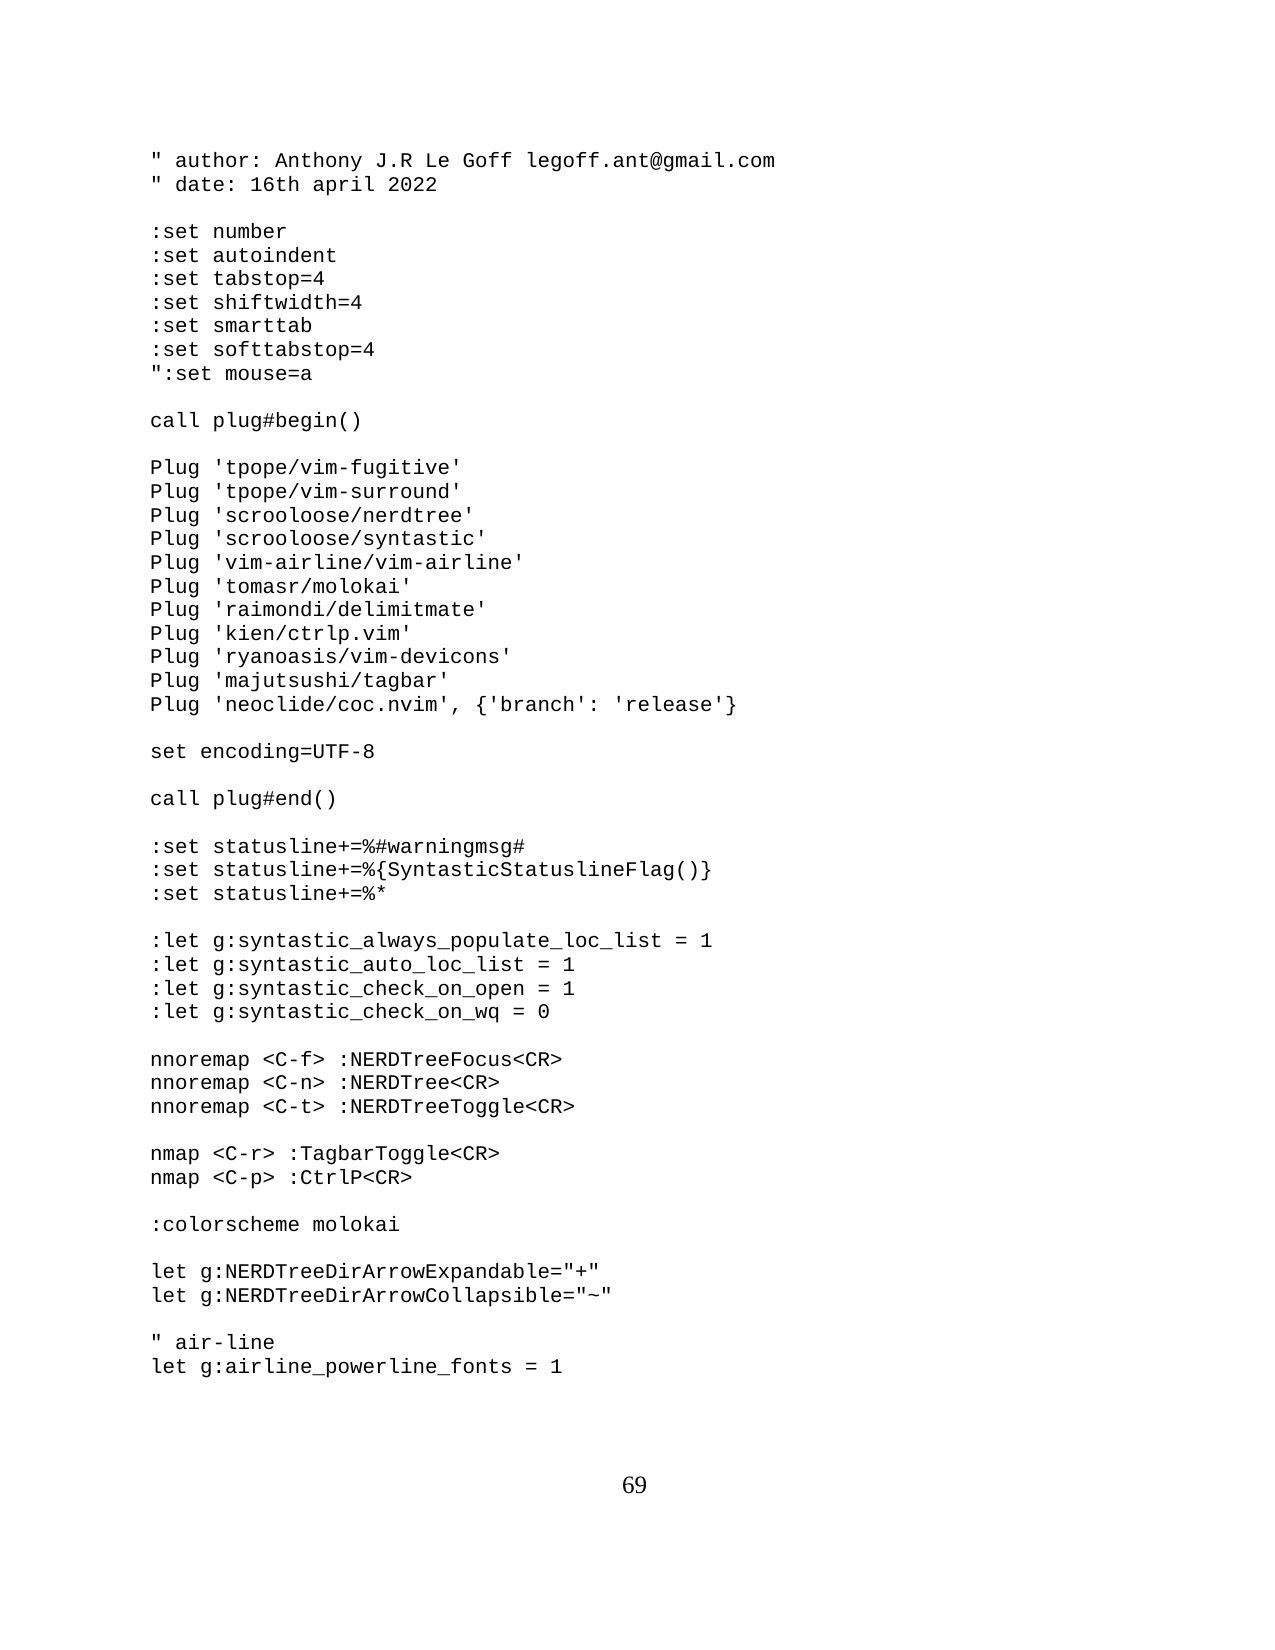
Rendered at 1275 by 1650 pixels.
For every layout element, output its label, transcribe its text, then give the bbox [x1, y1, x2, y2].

text :set number [150, 221, 1125, 244]
text :set statusline+=%* [150, 883, 1125, 907]
text Plug 'raimondi/delimitmate' [150, 599, 1125, 623]
text :set shiftwidth=4 [150, 292, 1125, 316]
text :set statusline+=%#warningmsg# [150, 836, 1125, 859]
text call plug#end() [150, 788, 1125, 812]
text :set autoindent [150, 244, 1125, 268]
text Plug 'tomasr/molokai' [150, 576, 1125, 599]
text Plug 'vim-airline/vim-airline' [150, 552, 1125, 576]
text Plug 'tpope/vim-surround' [150, 481, 1125, 505]
text nnoremap <C-f> :NERDTreeFocus<CR> [150, 1048, 1125, 1072]
text call plug#begin() [150, 410, 1125, 434]
text " air-line [150, 1332, 1125, 1356]
text Plug 'majutsushi/tagbar' [150, 670, 1125, 694]
text nnoremap <C-t> :NERDTreeToggle<CR> [150, 1096, 1125, 1119]
text :set softtabstop=4 [150, 339, 1125, 363]
text Plug 'scrooloose/syntastic' [150, 528, 1125, 552]
text set encoding=UTF-8 [150, 741, 1125, 765]
text :set statusline+=%{SyntasticStatuslineFlag()} [150, 859, 1125, 883]
text ":set mouse=a [150, 363, 1125, 386]
text :let g:syntastic_check_on_open = 1 [150, 978, 1125, 1001]
text :let g:syntastic_auto_loc_list = 1 [150, 954, 1125, 978]
text let g:NERDTreeDirArrowExpandable="+" [150, 1261, 1125, 1285]
text :colorscheme molokai [150, 1214, 1125, 1238]
text :let g:syntastic_check_on_wq = 0 [150, 1001, 1125, 1025]
text Plug 'neoclide/coc.nvim', {'branch': 'release'} [150, 694, 1125, 717]
text :set smarttab [150, 316, 1125, 339]
text " date: 16th april 2022 [150, 174, 1125, 197]
text Plug 'kien/ctrlp.vim' [150, 623, 1125, 647]
text let g:NERDTreeDirArrowCollapsible="~" [150, 1285, 1125, 1309]
text " author: Anthony J.R Le Goff legoff.ant@gmail.com [150, 150, 1125, 174]
text Plug 'scrooloose/nerdtree' [150, 505, 1125, 528]
text :set tabstop=4 [150, 268, 1125, 292]
text Plug 'tpope/vim-fugitive' [150, 457, 1125, 481]
text nmap <C-r> :TagbarToggle<CR> [150, 1143, 1125, 1167]
text Plug 'ryanoasis/vim-devicons' [150, 647, 1125, 670]
text nnoremap <C-n> :NERDTree<CR> [150, 1072, 1125, 1096]
text let g:airline_powerline_fonts = 1 [150, 1356, 1125, 1379]
text :let g:syntastic_always_populate_loc_list = 1 [150, 930, 1125, 954]
text nmap <C-p> :CtrlP<CR> [150, 1167, 1125, 1190]
